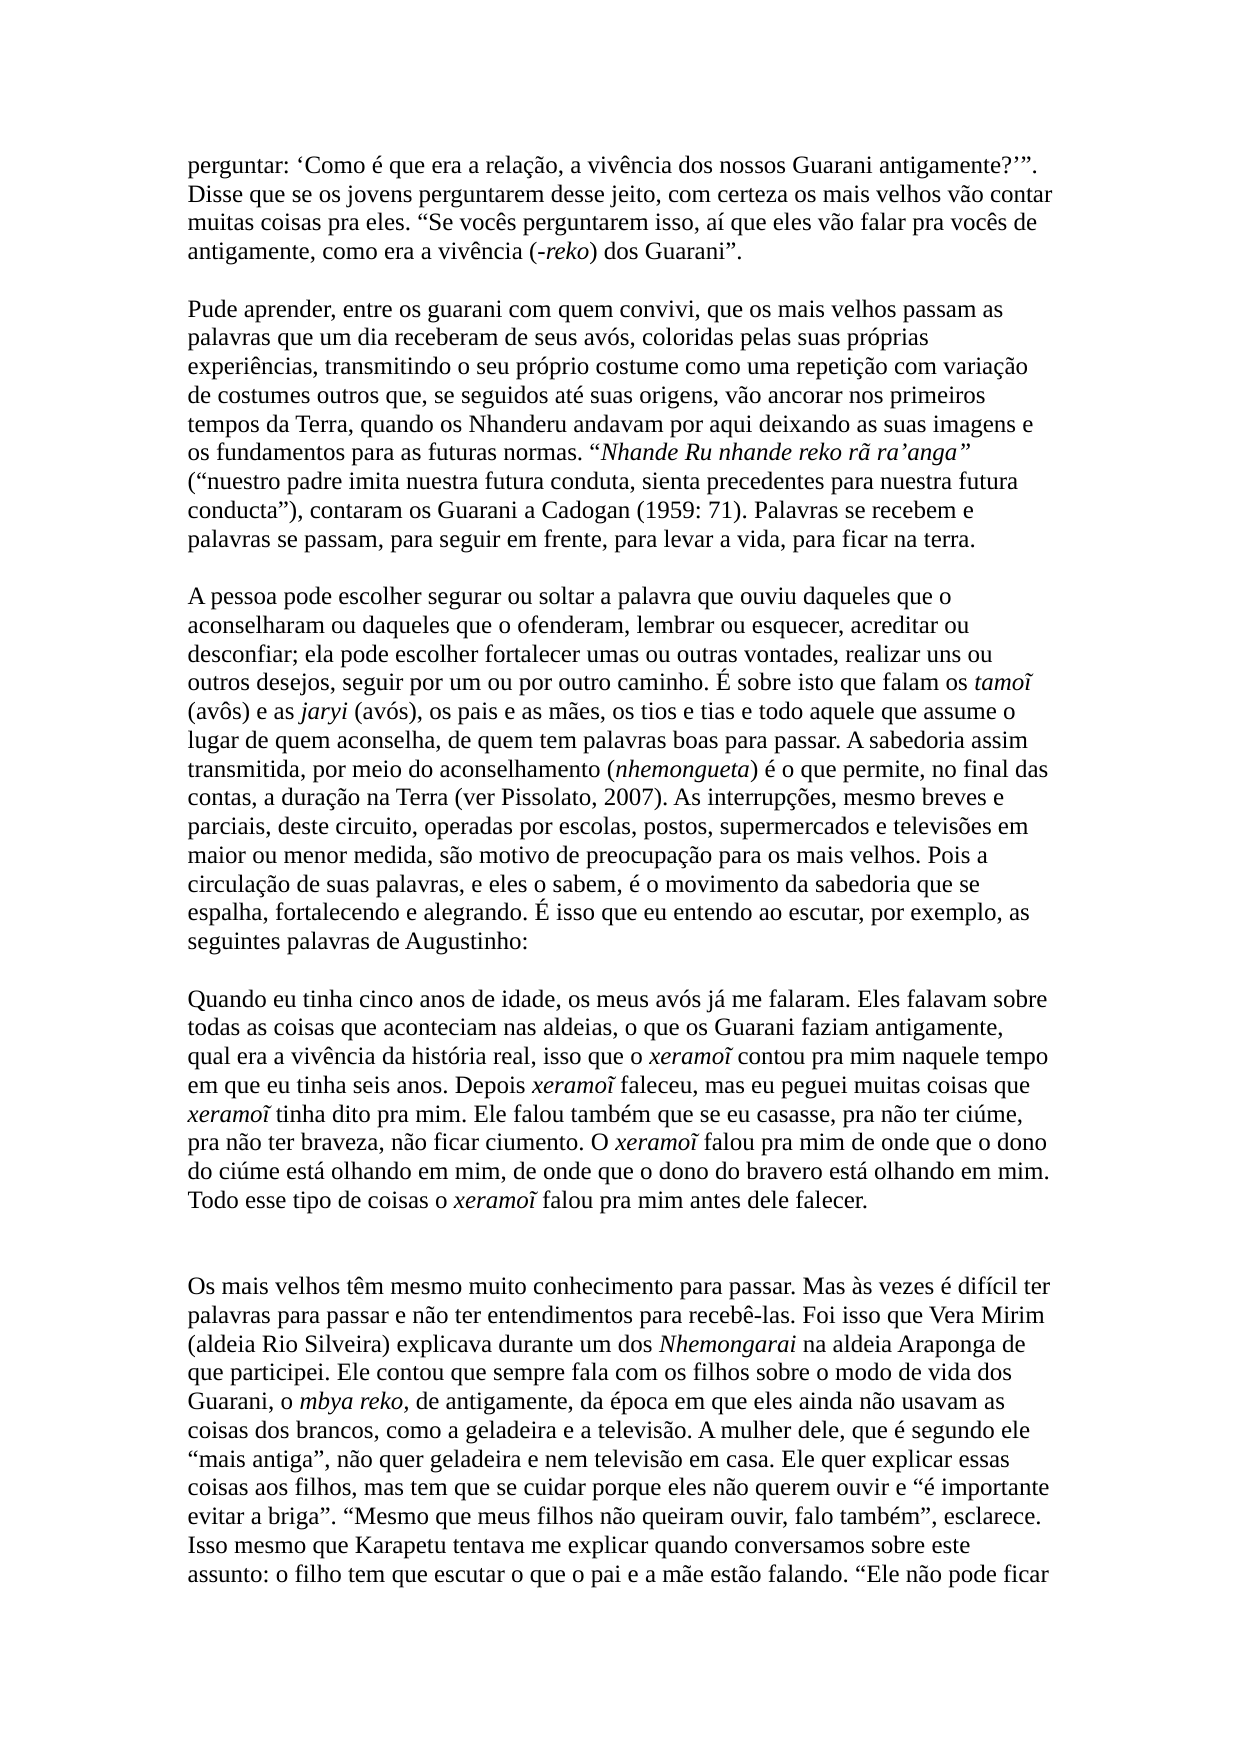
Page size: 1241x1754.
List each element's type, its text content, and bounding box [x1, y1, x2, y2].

text Quando eu tinha cinco anos de idade, os meus avós já me falaram. Eles falavam sobre todas as coisas que aconteciam nas aldeias, o que os Guarani faziam antigamente, qual era a vivência da história real, isso que o xeramoĩ contou pra mim naquele tempo em que eu tinha seis anos. Depois xeramoĩ faleceu, mas eu peguei muitas coisas que xeramoĩ tinha dito pra mim. Ele falou também que se eu casasse, pra não ter ciúme, pra não ter braveza, não ficar ciumento. O xeramoĩ falou pra mim de onde que o dono do ciúme está olhando em mim, de onde que o dono do bravero está olhando em mim. Todo esse tipo de coisas o xeramoĩ falou pra mim antes dele falecer. [187, 984, 1053, 1214]
text A pessoa pode escolher segurar ou soltar a palavra que ouviu daqueles que o aconselharam ou daqueles que o ofenderam, lembrar ou esquecer, acreditar ou desconfiar; ela pode escolher fortalecer umas ou outras vontades, realizar uns ou outros desejos, seguir por um ou por outro caminho. É sobre isto que falam os tamoĩ (avôs) e as jaryi (avós), os pais e as mães, os tios e tias e todo aquele que assume o lugar de quem aconselha, de quem tem palavras boas para passar. A sabedoria assim transmitida, por meio do aconselhamento (nhemongueta) é o que permite, no final das contas, a duração na Terra (ver Pissolato, 2007). As interrupções, mesmo breves e parciais, deste circuito, operadas por escolas, postos, supermercados e televisões em maior ou menor medida, são motivo de preocupação para os mais velhos. Pois a circulação de suas palavras, e eles o sabem, é o movimento da sabedoria que se espalha, fortalecendo e alegrando. É isso que eu entendo ao escutar, por exemplo, as seguintes palavras de Augustinho: [187, 581, 1053, 955]
text perguntar: ‘Como é que era a relação, a vivência dos nossos Guarani antigamente?’”. Disse que se os jovens perguntarem desse jeito, com certeza os mais velhos vão contar muitas coisas pra eles. “Se vocês perguntarem isso, aí que eles vão falar pra vocês de antigamente, como era a vivência (-reko) dos Guarani”. [187, 150, 1053, 265]
text Os mais velhos têm mesmo muito conhecimento para passar. Mas às vezes é difícil ter palavras para passar e não ter entendimentos para recebê-las. Foi isso que Vera Mirim (aldeia Rio Silveira) explicava durante um dos Nhemongarai na aldeia Araponga de que participei. Ele contou que sempre fala com os filhos sobre o modo de vida dos Guarani, o mbya reko, de antigamente, da época em que eles ainda não usavam as coisas dos brancos, como a geladeira e a televisão. A mulher dele, que é segundo ele “mais antiga”, não quer geladeira e nem televisão em casa. Ele quer explicar essas coisas aos filhos, mas tem que se cuidar porque eles não querem ouvir e “é importante evitar a briga”. “Mesmo que meus filhos não queiram ouvir, falo também”, esclarece. Isso mesmo que Karapetu tentava me explicar quando conversamos sobre este assunto: o filho tem que escutar o que o pai e a mãe estão falando. “Ele não pode ficar [187, 1271, 1053, 1587]
text Pude aprender, entre os guarani com quem convivi, que os mais velhos passam as palavras que um dia receberam de seus avós, coloridas pelas suas próprias experiências, transmitindo o seu próprio costume como uma repetição com variação de costumes outros que, se seguidos até suas origens, vão ancorar nos primeiros tempos da Terra, quando os Nhanderu andavam por aqui deixando as suas imagens e os fundamentos para as futuras normas. “Nhande Ru nhande reko rã ra’anga” (“nuestro padre imita nuestra futura conduta, sienta precedentes para nuestra futura conducta”), contaram os Guarani a Cadogan (1959: 71). Palavras se recebem e palavras se passam, para seguir em frente, para levar a vida, para ficar na terra. [187, 294, 1053, 552]
